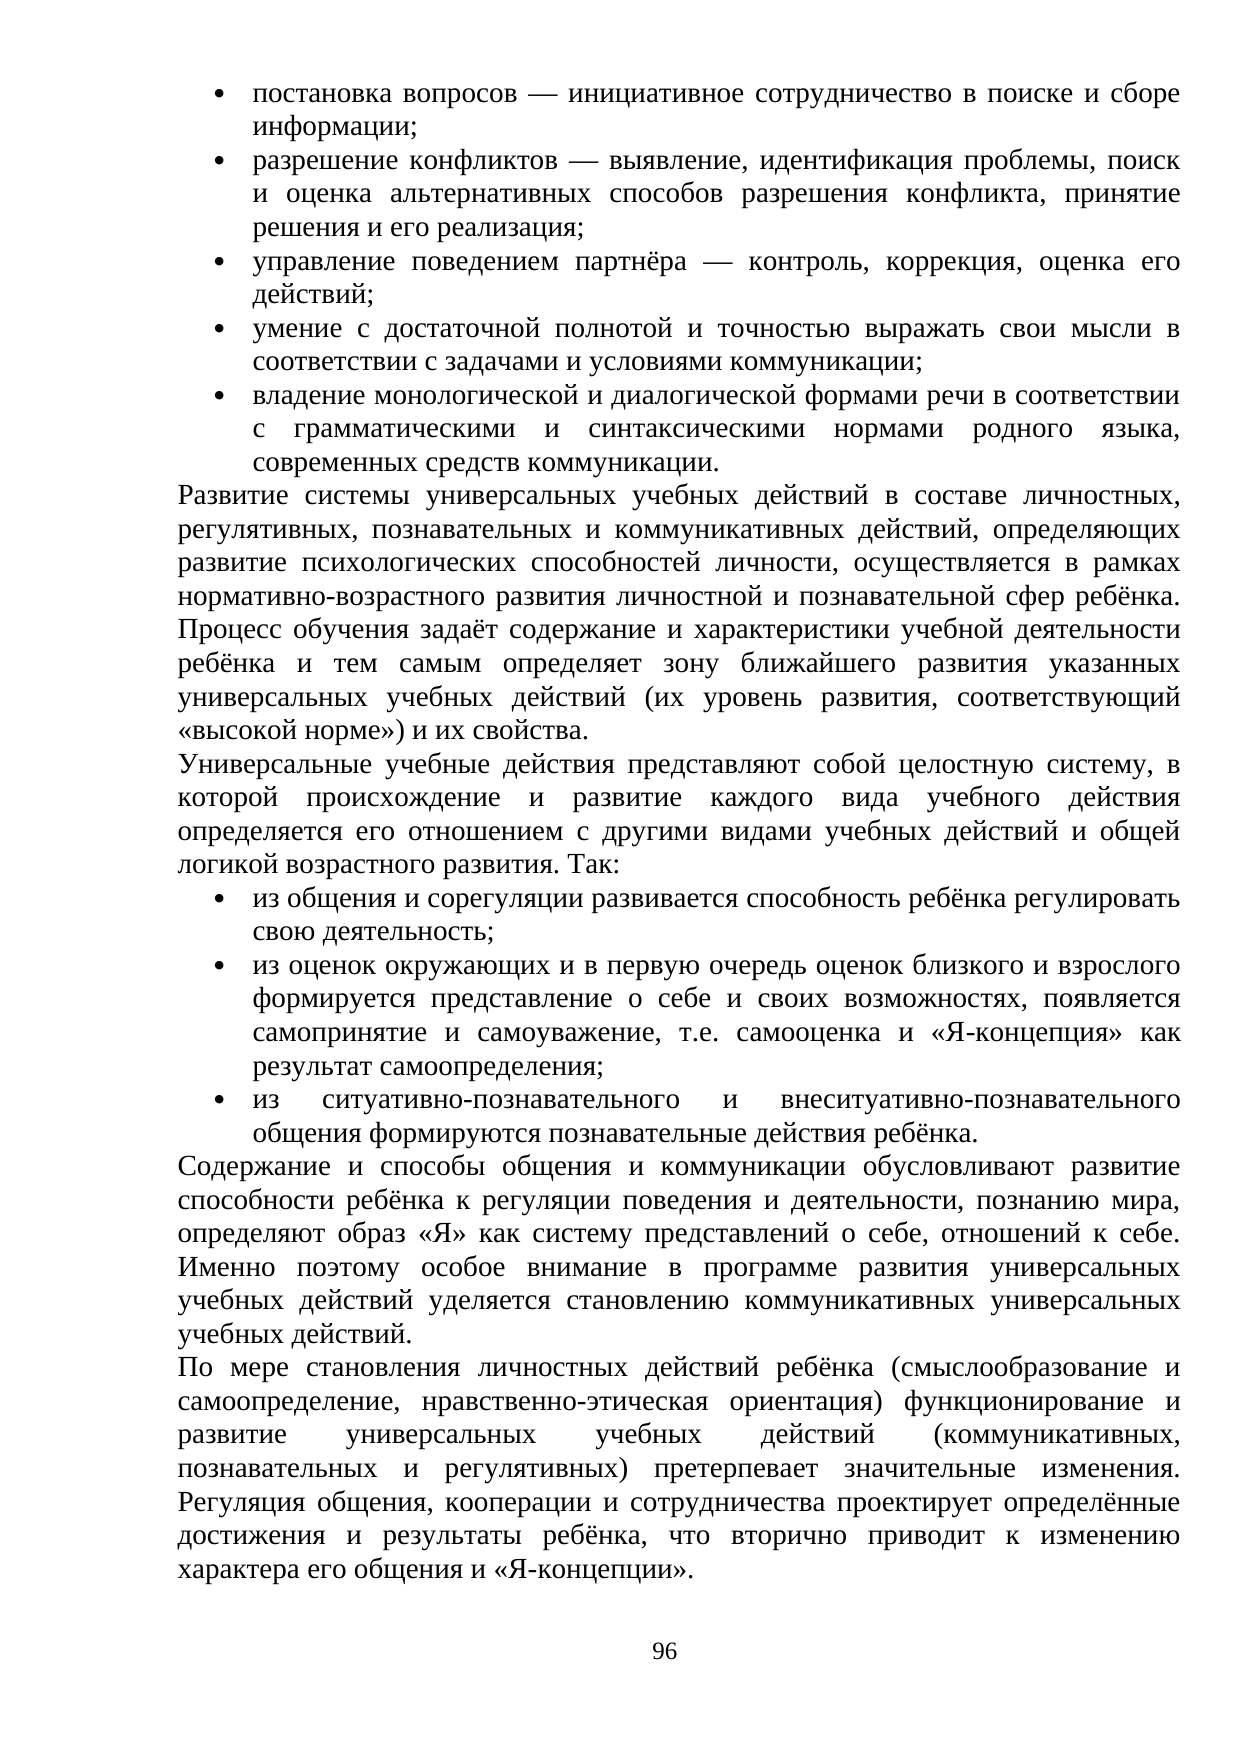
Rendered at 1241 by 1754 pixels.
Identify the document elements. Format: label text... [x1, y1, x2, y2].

list из оценок окружающих и в первую очередь оценок близкого и взрослого формируется представление о себе и своих возможностях, появляется самопринятие и самоуважение, т.е. самооценка и «Я‑концепция» как результат самоопределения; [215, 947, 1181, 1081]
text Развитие системы универсальных учебных действий в составе личностных, регулятивных, познавательных и коммуникативных действий, определяющих развитие психологических способностей личности, осуществляется в рамках нормативно-возрастного развития личностной и познавательной сфер ребёнка. Процесс обучения задаёт содержание и характеристики учебной деятельности ребёнка и тем самым определяет зону ближайшего развития указанных универсальных учебных действий (их уровень развития, соответствующий «высокой норме») и их свойства. [177, 477, 1181, 746]
list постановка вопросов — инициативное сотрудничество в поиске и сборе информации; [215, 75, 1181, 142]
list владение монологической и диалогической формами речи в соответствии с грамматическими и синтаксическими нормами родного языка, современных средств коммуникации. [215, 377, 1181, 477]
list из общения и сорегуляции развивается способность ребёнка регулировать свою деятельность; [215, 880, 1181, 947]
list управление поведением партнёра — контроль, коррекция, оценка его действий; [215, 243, 1181, 310]
list из ситуативно-познавательного и внеситуативно-познавательного общения формируются познавательные действия ребёнка. [215, 1081, 1181, 1148]
list разрешение конфликтов — выявление, идентификация проблемы, поиск и оценка альтернативных способов разрешения конфликта, принятие решения и его реализация; [215, 142, 1181, 243]
list умение с достаточной полнотой и точностью выражать свои мысли в соответствии с задачами и условиями коммуникации; [215, 310, 1181, 377]
text Универсальные учебные действия представляют собой целостную систему, в которой происхождение и развитие каждого вида учебного действия определяется его отношением с другими видами учебных действий и общей логикой возрастного развития. Так: [177, 746, 1181, 880]
text Содержание и способы общения и коммуникации обусловливают развитие способности ребёнка к регуляции поведения и деятельности, познанию мира, определяют образ «Я» как систему представлений о себе, отношений к себе. Именно поэтому особое внимание в программе развития универсальных учебных действий уделяется становлению коммуникативных универсальных учебных действий. [177, 1148, 1181, 1349]
text По мере становления личностных действий ребёнка (смыслообразование и самоопределение, нравственно-этическая ориентация) функционирование и развитие универсальных учебных действий (коммуникативных, познавательных и регулятивных) претерпевает значительные изменения. Регуляция общения, кооперации и сотрудничества проектирует определённые достижения и результаты ребёнка, что вторично приводит к изменению характера его общения и «Я‑концепции». [177, 1349, 1181, 1584]
